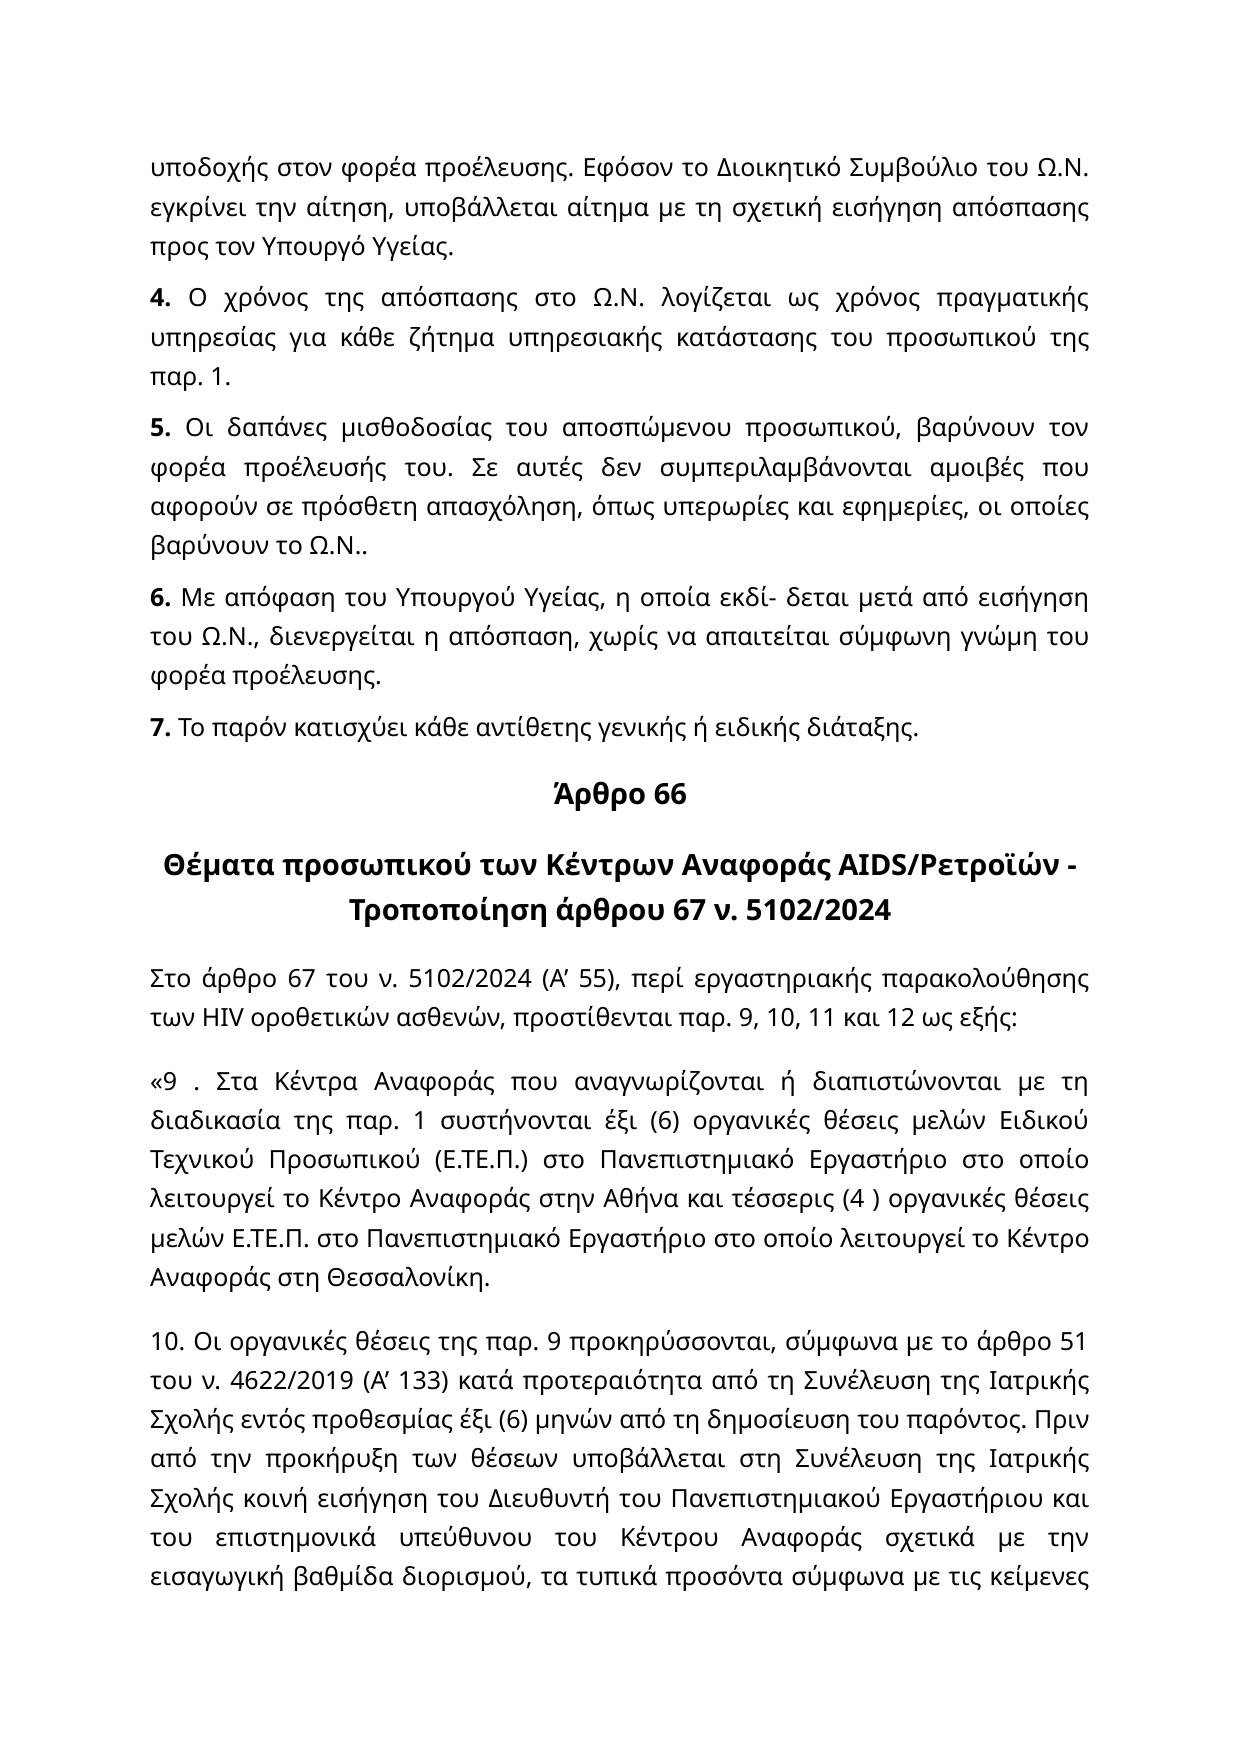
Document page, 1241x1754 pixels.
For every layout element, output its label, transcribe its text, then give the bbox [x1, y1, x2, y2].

text 4. Ο χρόνος της απόσπασης στο Ω.Ν. λογίζεται ως χρόνος πραγματικής υπηρεσίας για κάθε ζήτημα υπηρεσιακής κατάστασης του προσωπικού της παρ. 1. [150, 280, 1090, 392]
subtitle Θέματα προσωπικού των Κέντρων Αναφοράς AIDS/Ρετροϊών - Τροποποίηση άρθρου 67 ν. 5102/2024 [150, 844, 1090, 929]
text 7. Το παρόν κατισχύει κάθε αντίθετης γενικής ή ειδικής διάταξης. [150, 709, 1090, 743]
text «9 . Στα Κέντρα Αναφοράς που αναγνωρίζονται ή διαπιστώνονται με τη διαδικασία της παρ. 1 συστήνονται έξι (6) οργανικές θέσεις μελών Ειδικού Τεχνικού Προσωπικού (Ε.ΤΕ.Π.) στο Πανεπιστημιακό Εργαστήριο στο οποίο λειτουργεί το Κέντρο Αναφοράς στην Αθήνα και τέσσερις (4 ) οργανικές θέσεις μελών Ε.ΤΕ.Π. στο Πανεπιστημιακό Εργαστήριο στο οποίο λειτουργεί το Κέντρο Αναφοράς στη Θεσσαλονίκη. [150, 1063, 1090, 1293]
text υποδοχής στον φορέα προέλευσης. Εφόσον το Διοικητικό Συμβούλιο του Ω.Ν. εγκρίνει την αίτηση, υποβάλλεται αίτημα με τη σχετική εισήγηση απόσπασης προς τον Υπουργό Υγείας. [150, 150, 1090, 262]
subtitle Άρθρο 66 [150, 773, 1090, 813]
text 5. Οι δαπάνες μισθοδοσίας του αποσπώμενου προσωπικού, βαρύνουν τον φορέα προέλευσής του. Σε αυτές δεν συμπεριλαμβάνονται αμοιβές που αφορούν σε πρόσθετη απασχόληση, όπως υπερωρίες και εφημερίες, οι οποίες βαρύνουν το Ω.Ν.. [150, 410, 1090, 562]
text 6. Με απόφαση του Υπουργού Υγείας, η οποία εκδί- δεται μετά από εισήγηση του Ω.Ν., διενεργείται η απόσπαση, χωρίς να απαιτείται σύμφωνη γνώμη του φορέα προέλευσης. [150, 579, 1090, 692]
text 10. Οι οργανικές θέσεις της παρ. 9 προκηρύσσονται, σύμφωνα με το άρθρο 51 του ν. 4622/2019 (Α’ 133) κατά προτεραιότητα από τη Συνέλευση της Ιατρικής Σχολής εντός προθεσμίας έξι (6) μηνών από τη δημοσίευση του παρόντος. Πριν από την προκήρυξη των θέσεων υποβάλλεται στη Συνέλευση της Ιατρικής Σχολής κοινή εισήγηση του Διευθυντή τoυ Πανεπιστημιακού Εργαστήριου και του επιστημονικά υπεύθυνου του Κέντρου Αναφοράς σχετικά με την εισαγωγική βαθμίδα διορισμού, τα τυπικά προσόντα σύμφωνα με τις κείμενες [150, 1323, 1090, 1593]
text Στο άρθρο 67 του ν. 5102/2024 (Α’ 55), περί εργαστηριακής παρακολούθησης των HIV οροθετικών ασθενών, προστίθενται παρ. 9, 10, 11 και 12 ως εξής: [150, 960, 1090, 1033]
